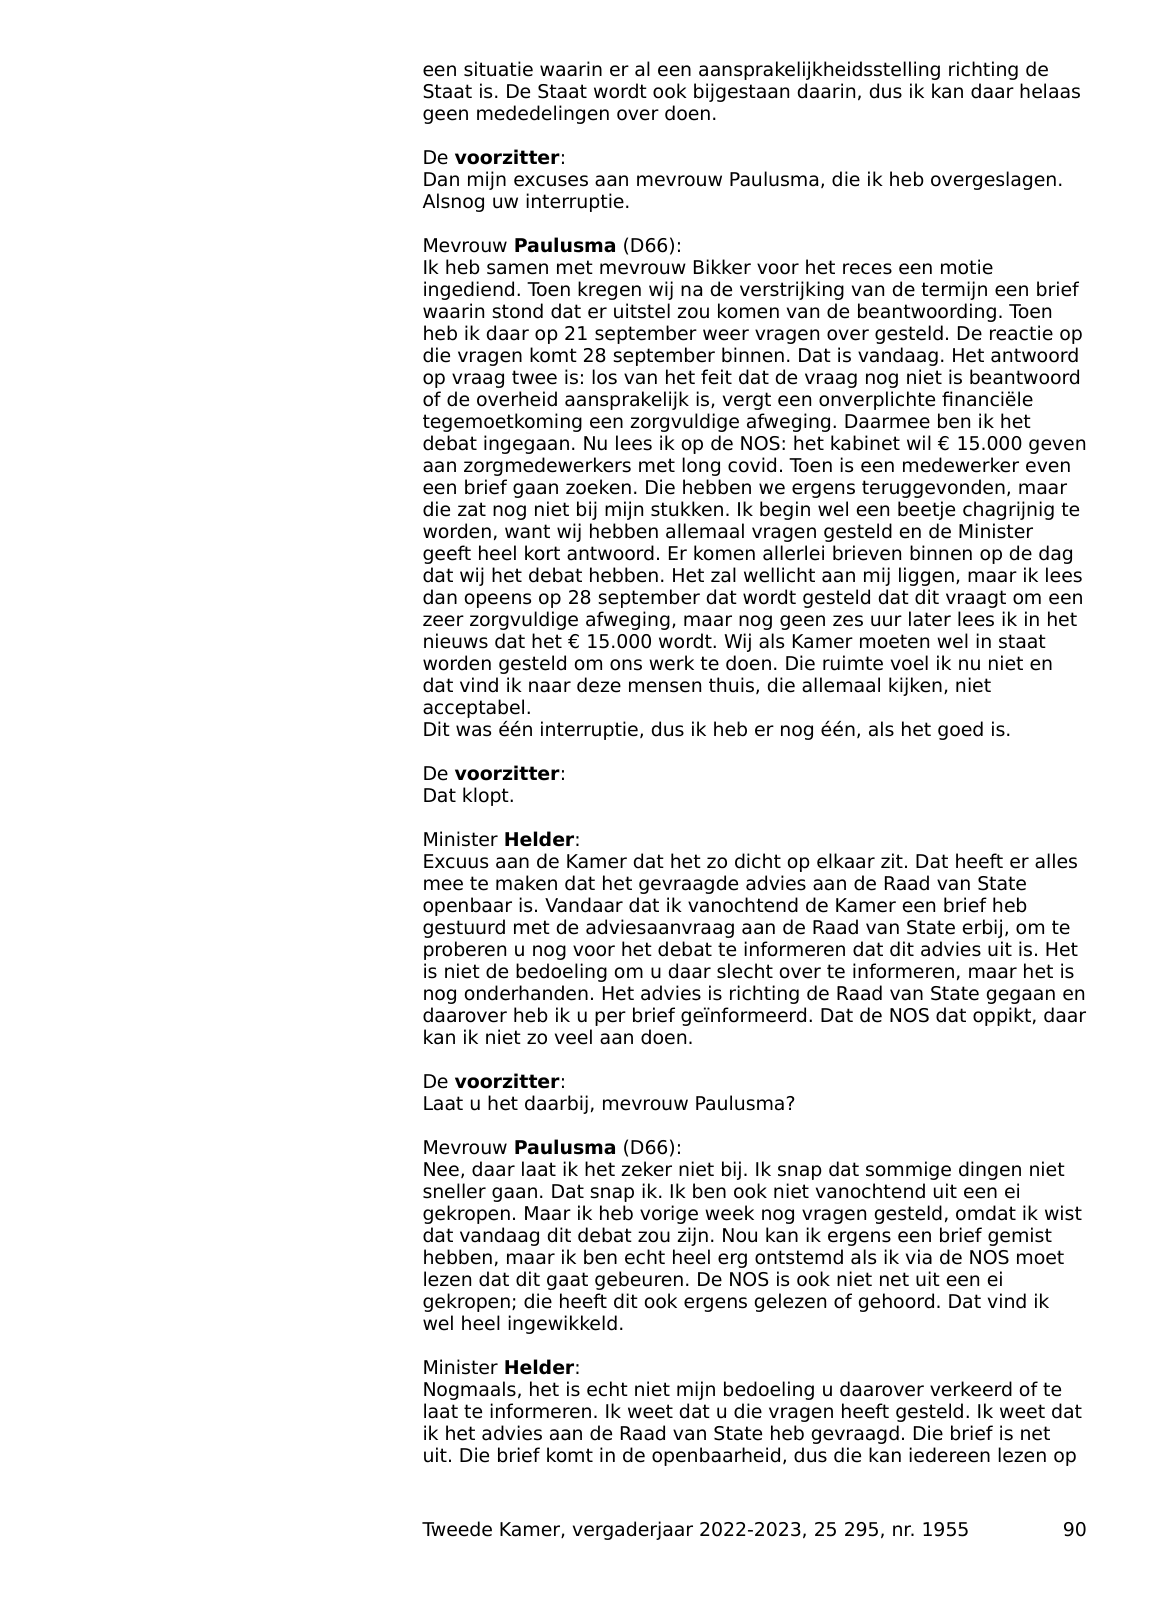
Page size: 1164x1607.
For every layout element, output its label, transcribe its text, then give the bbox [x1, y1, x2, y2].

text De voorzitter: [422, 147, 1087, 169]
text Minister Helder: [422, 1357, 1087, 1379]
text een situatie waarin er al een aansprakelijkheidsstelling richting de Staat is. De Staat wordt ook bijgestaan daarin, dus ik kan daar helaas geen mededelingen over doen. [422, 59, 1087, 125]
text Nogmaals, het is echt niet mijn bedoeling u daarover verkeerd of te laat te informeren. Ik weet dat u die vragen heeft gesteld. Ik weet dat ik het advies aan de Raad van State heb gevraagd. Die brief is net uit. Die brief komt in de openbaarheid, dus die kan iedereen lezen op [422, 1379, 1087, 1467]
text Dan mijn excuses aan mevrouw Paulusma, die ik heb overgeslagen. Alsnog uw interruptie. [422, 169, 1087, 213]
text Mevrouw Paulusma (D66): [422, 235, 1087, 257]
text Nee, daar laat ik het zeker niet bij. Ik snap dat sommige dingen niet sneller gaan. Dat snap ik. Ik ben ook niet vanochtend uit een ei gekropen. Maar ik heb vorige week nog vragen gesteld, omdat ik wist dat vandaag dit debat zou zijn. Nou kan ik ergens een brief gemist hebben, maar ik ben echt heel erg ontstemd als ik via de NOS moet lezen dat dit gaat gebeuren. De NOS is ook niet net uit een ei gekropen; die heeft dit ook ergens gelezen of gehoord. Dat vind ik wel heel ingewikkeld. [422, 1159, 1087, 1335]
text Minister Helder: [422, 829, 1087, 851]
text Dit was één interruptie, dus ik heb er nog één, als het goed is. [422, 719, 1087, 741]
text Dat klopt. [422, 785, 1087, 807]
text Mevrouw Paulusma (D66): [422, 1137, 1087, 1159]
text Laat u het daarbij, mevrouw Paulusma? [422, 1093, 1087, 1115]
text Excuus aan de Kamer dat het zo dicht op elkaar zit. Dat heeft er alles mee te maken dat het gevraagde advies aan de Raad van State openbaar is. Vandaar dat ik vanochtend de Kamer een brief heb gestuurd met de adviesaanvraag aan de Raad van State erbij, om te proberen u nog voor het debat te informeren dat dit advies uit is. Het is niet de bedoeling om u daar slecht over te informeren, maar het is nog onderhanden. Het advies is richting de Raad van State gegaan en daarover heb ik u per brief geïnformeerd. Dat de NOS dat oppikt, daar kan ik niet zo veel aan doen. [422, 851, 1087, 1049]
text Ik heb samen met mevrouw Bikker voor het reces een motie ingediend. Toen kregen wij na de verstrijking van de termijn een brief waarin stond dat er uitstel zou komen van de beantwoording. Toen heb ik daar op 21 september weer vragen over gesteld. De reactie op die vragen komt 28 september binnen. Dat is vandaag. Het antwoord op vraag twee is: los van het feit dat de vraag nog niet is beantwoord of de overheid aansprakelijk is, vergt een onverplichte financiële tegemoetkoming een zorgvuldige afweging. Daarmee ben ik het debat ingegaan. Nu lees ik op de NOS: het kabinet wil € 15.000 geven aan zorgmedewerkers met long covid. Toen is een medewerker even een brief gaan zoeken. Die hebben we ergens teruggevonden, maar die zat nog niet bij mijn stukken. Ik begin wel een beetje chagrijnig te worden, want wij hebben allemaal vragen gesteld en de Minister geeft heel kort antwoord. Er komen allerlei brieven binnen op de dag dat wij het debat hebben. Het zal wellicht aan mij liggen, maar ik lees dan opeens op 28 september dat wordt gesteld dat dit vraagt om een zeer zorgvuldige afweging, maar nog geen zes uur later lees ik in het nieuws dat het € 15.000 wordt. Wij als Kamer moeten wel in staat worden gesteld om ons werk te doen. Die ruimte voel ik nu niet en dat vind ik naar deze mensen thuis, die allemaal kijken, niet acceptabel. [422, 257, 1087, 719]
text De voorzitter: [422, 763, 1087, 785]
text De voorzitter: [422, 1071, 1087, 1093]
